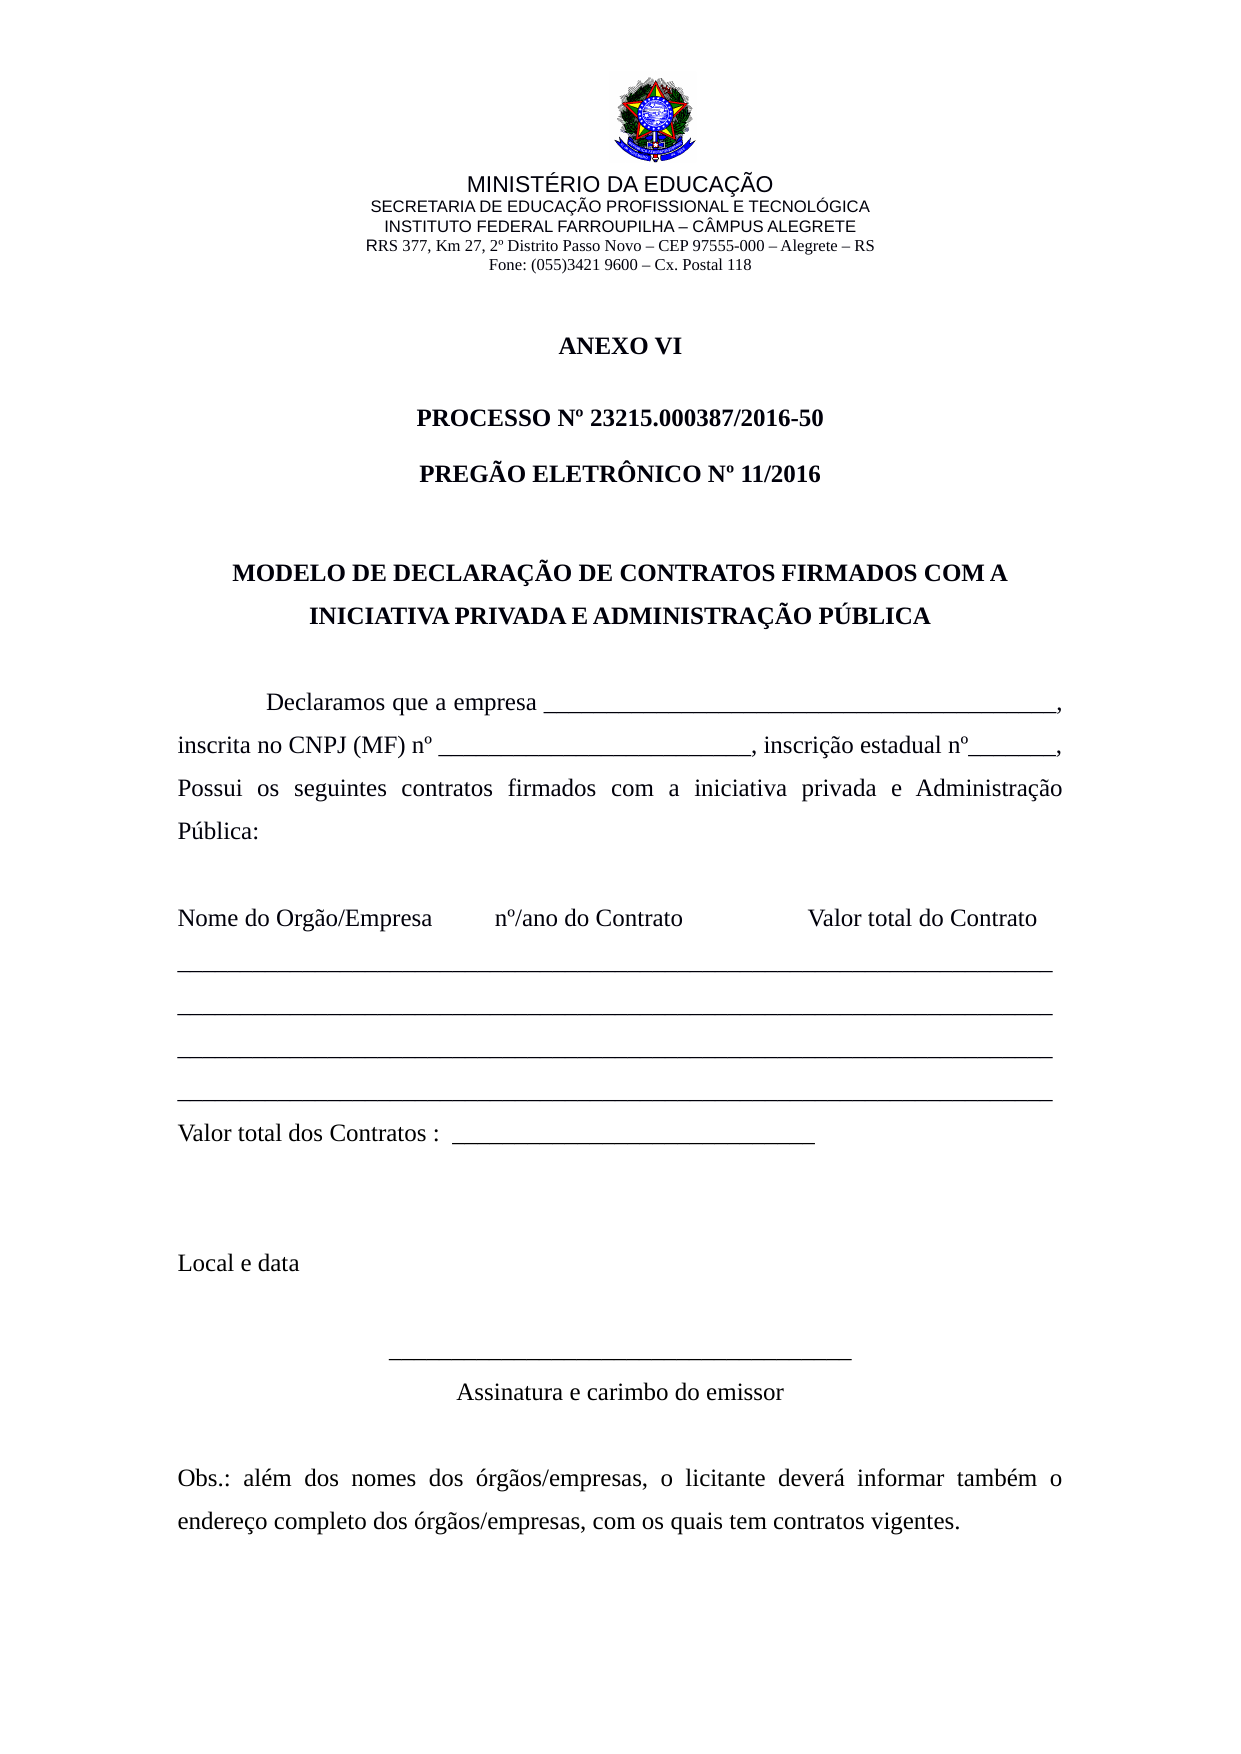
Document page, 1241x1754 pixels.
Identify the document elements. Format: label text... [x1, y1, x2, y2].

text ______________________________________________________________________ [177, 1075, 1063, 1104]
text __________________________________________________________________________________________________________________________________________________________________________________________________________________ [177, 946, 1063, 1061]
picture [608, 71, 697, 163]
text Valor total dos Contratos : _____________________________ [177, 1118, 1063, 1147]
text Nome do Orgão/Empresa nº/ano do Contrato Valor total do Contrato [177, 903, 1063, 931]
text PROCESSO Nº 23215.000387/2016-50 [177, 403, 1063, 432]
text Local e data [177, 1248, 1063, 1276]
text Obs.: além dos nomes dos órgãos/empresas, o licitante deverá informar também o endereço completo dos órgãos/empresas, com os quais tem contratos vigentes. [177, 1463, 1063, 1535]
text Possui os seguintes contratos firmados com a iniciativa privada e Administração Pública: [177, 773, 1063, 845]
text Assinatura e carimbo do emissor [177, 1377, 1063, 1406]
text _____________________________________ [177, 1334, 1063, 1363]
text MODELO DE DECLARAÇÃO DE CONTRATOS FIRMADOS COM A INICIATIVA PRIVADA E ADMINISTRAÇÃO PÚBLICA [177, 558, 1063, 629]
text Declaramos que a empresa _________________________________________, inscrita no CNPJ (MF) nº _________________________, inscrição estadual nº_______, [177, 687, 1063, 759]
text ANEXO VI [177, 331, 1063, 360]
text PREGÃO ELETRÔNICO Nº 11/2016 [177, 459, 1063, 488]
